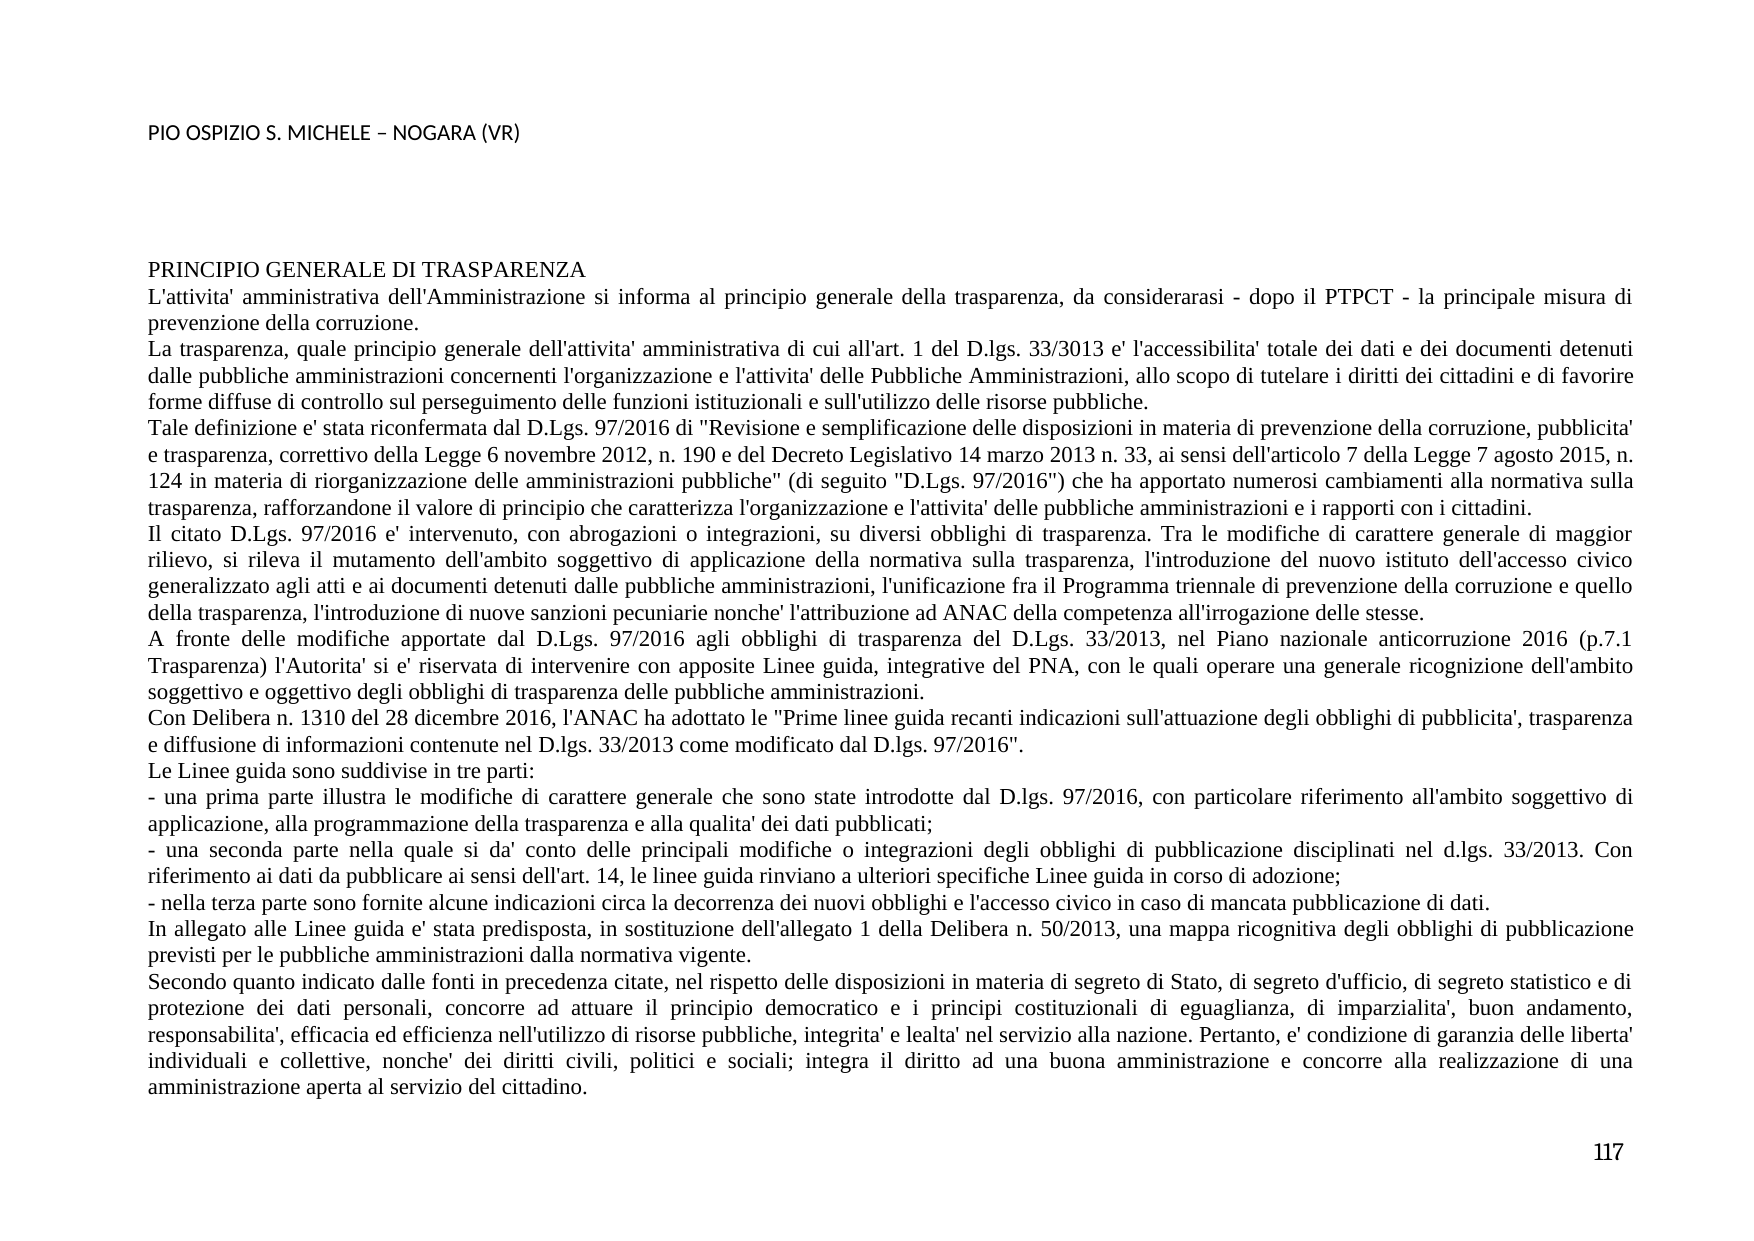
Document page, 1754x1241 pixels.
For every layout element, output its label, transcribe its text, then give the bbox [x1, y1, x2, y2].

text - nella terza parte sono fornite alcune indicazioni circa la decorrenza dei nuovi obblighi e l'accesso civico in caso di mancata pubblicazione di dati. [148, 889, 1636, 915]
text - una seconda parte nella quale si da' conto delle principali modifiche o integrazioni degli obblighi di pubblicazione disciplinati nel d.lgs. 33/2013. Con riferimento ai dati da pubblicare ai sensi dell'art. 14, le linee guida rinviano a ulteriori specifiche Linee guida in corso di adozione; [148, 836, 1636, 889]
text Il citato D.Lgs. 97/2016 e' intervenuto, con abrogazioni o integrazioni, su diversi obblighi di trasparenza. Tra le modifiche di carattere generale di maggior rilievo, si rileva il mutamento dell'ambito soggettivo di applicazione della normativa sulla trasparenza, l'introduzione del nuovo istituto dell'accesso civico generalizzato agli atti e ai documenti detenuti dalle pubbliche amministrazioni, l'unificazione fra il Programma triennale di prevenzione della corruzione e quello della trasparenza, l'introduzione di nuove sanzioni pecuniarie nonche' l'attribuzione ad ANAC della competenza all'irrogazione delle stesse. [148, 520, 1636, 625]
text Le Linee guida sono suddivise in tre parti: [148, 757, 1636, 783]
text A fronte delle modifiche apportate dal D.Lgs. 97/2016 agli obblighi di trasparenza del D.Lgs. 33/2013, nel Piano nazionale anticorruzione 2016 (p.7.1 Trasparenza) l'Autorita' si e' riservata di intervenire con apposite Linee guida, integrative del PNA, con le quali operare una generale ricognizione dell'ambito soggettivo e oggettivo degli obblighi di trasparenza delle pubbliche amministrazioni. [148, 625, 1636, 704]
text Secondo quanto indicato dalle fonti in precedenza citate, nel rispetto delle disposizioni in materia di segreto di Stato, di segreto d'ufficio, di segreto statistico e di protezione dei dati personali, concorre ad attuare il principio democratico e i principi costituzionali di eguaglianza, di imparzialita', buon andamento, responsabilita', efficacia ed efficienza nell'utilizzo di risorse pubbliche, integrita' e lealta' nel servizio alla nazione. Pertanto, e' condizione di garanzia delle liberta' individuali e collettive, nonche' dei diritti civili, politici e sociali; integra il diritto ad una buona amministrazione e concorre alla realizzazione di una amministrazione aperta al servizio del cittadino. [148, 968, 1636, 1100]
text L'attivita' amministrativa dell'Amministrazione si informa al principio generale della trasparenza, da considerarasi - dopo il PTPCT - la principale misura di prevenzione della corruzione. [148, 283, 1636, 335]
text Tale definizione e' stata riconfermata dal D.Lgs. 97/2016 di "Revisione e semplificazione delle disposizioni in materia di prevenzione della corruzione, pubblicita' e trasparenza, correttivo della Legge 6 novembre 2012, n. 190 e del Decreto Legislativo 14 marzo 2013 n. 33, ai sensi dell'articolo 7 della Legge 7 agosto 2015, n. 124 in materia di riorganizzazione delle amministrazioni pubbliche" (di seguito "D.Lgs. 97/2016") che ha apportato numerosi cambiamenti alla normativa sulla trasparenza, rafforzandone il valore di principio che caratterizza l'organizzazione e l'attivita' delle pubbliche amministrazioni e i rapporti con i cittadini. [148, 414, 1636, 520]
text La trasparenza, quale principio generale dell'attivita' amministrativa di cui all'art. 1 del D.lgs. 33/3013 e' l'accessibilita' totale dei dati e dei documenti detenuti dalle pubbliche amministrazioni concernenti l'organizzazione e l'attivita' delle Pubbliche Amministrazioni, allo scopo di tutelare i diritti dei cittadini e di favorire forme diffuse di controllo sul perseguimento delle funzioni istituzionali e sull'utilizzo delle risorse pubbliche. [148, 335, 1636, 414]
text Con Delibera n. 1310 del 28 dicembre 2016, l'ANAC ha adottato le "Prime linee guida recanti indicazioni sull'attuazione degli obblighi di pubblicita', trasparenza e diffusione di informazioni contenute nel D.lgs. 33/2013 come modificato dal D.lgs. 97/2016". [148, 704, 1636, 757]
text In allegato alle Linee guida e' stata predisposta, in sostituzione dell'allegato 1 della Delibera n. 50/2013, una mappa ricognitiva degli obblighi di pubblicazione previsti per le pubbliche amministrazioni dalla normativa vigente. [148, 915, 1636, 968]
text - una prima parte illustra le modifiche di carattere generale che sono state introdotte dal D.lgs. 97/2016, con particolare riferimento all'ambito soggettivo di applicazione, alla programmazione della trasparenza e alla qualita' dei dati pubblicati; [148, 783, 1636, 836]
text PRINCIPIO GENERALE DI TRASPARENZA [148, 256, 1636, 283]
